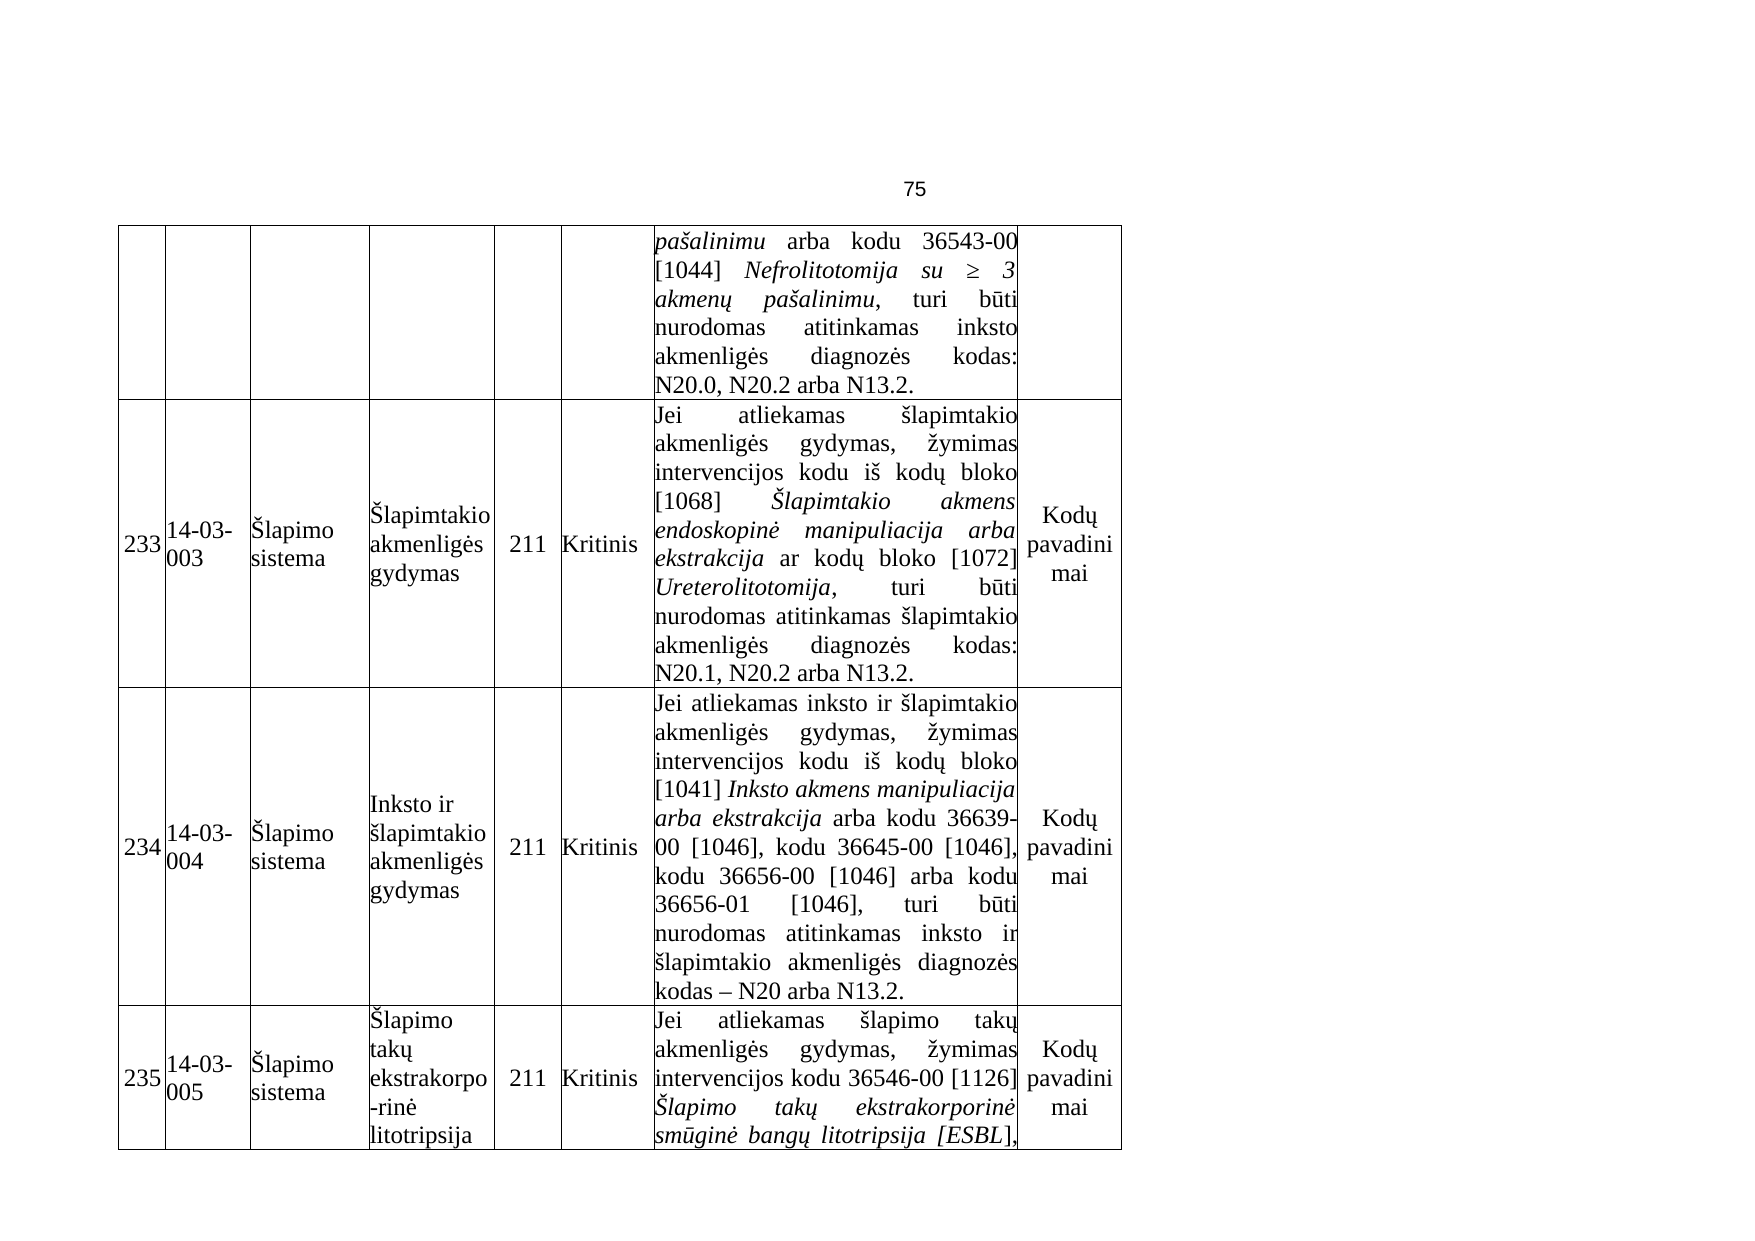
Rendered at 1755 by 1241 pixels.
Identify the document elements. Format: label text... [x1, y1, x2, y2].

table_cell Jei atliekamas šlapimtakio akmenligės gydymas, žymimas intervencijos kodu iš kodų bloko [1068] Šlapimtakio akmens endoskopinė manipuliacija arba ekstrakcija ar kodų bloko [1072] Ureterolitotomija, turi būti nurodomas atitinkamas šlapimtakio akmenligės diagnozės kodas: N20.1, N20.2 arba N13.2. [655, 400, 1017, 687]
table_cell Kodų pavadinimai [1018, 688, 1121, 1004]
table_cell Jei atliekamas inksto ir šlapimtakio akmenligės gydymas, žymimas intervencijos kodu iš kodų bloko [1041] Inksto akmens manipuliacija arba ekstrakcija arba kodu 36639-00 [1046], kodu 36645-00 [1046], kodu 36656-00 [1046] arba kodu 36656-01 [1046], turi būti nurodomas atitinkamas inksto ir šlapimtakio akmenligės diagnozės kodas – N20 arba N13.2. [655, 688, 1017, 1004]
table_cell [495, 226, 561, 399]
table_cell Jei atliekamas šlapimo takų akmenligės gydymas, žymimas intervencijos kodu 36546-00 [1126] Šlapimo takų ekstrakorporinė smūginė bangų litotripsija [ESBL], [655, 1006, 1017, 1149]
table_cell Kritinis [562, 1006, 654, 1149]
table_cell 233 [119, 400, 165, 687]
table_cell Inksto ir šlapimtakio akmenligės gydymas [370, 688, 494, 1004]
table_cell 234 [119, 688, 165, 1004]
table_cell 211 [495, 400, 561, 687]
table_cell Šlapimo sistema [251, 400, 369, 687]
table_cell [166, 226, 250, 399]
table_cell Kodų pavadinimai [1018, 1006, 1121, 1149]
table_cell [119, 226, 165, 399]
table_cell 14-03-005 [166, 1006, 250, 1149]
table_cell Kodų pavadinimai [1018, 400, 1121, 687]
table_cell [370, 226, 494, 399]
table_cell pašalinimu arba kodu 36543-00 [1044] Nefrolitotomija su ≥ 3 akmenų pašalinimu, turi būti nurodomas atitinkamas inksto akmenligės diagnozės kodas: N20.0, N20.2 arba N13.2. [655, 226, 1017, 399]
table_cell 14-03-003 [166, 400, 250, 687]
table_cell 211 [495, 688, 561, 1004]
table_cell 14-03-004 [166, 688, 250, 1004]
table_cell Šlapimo takų ekstrakorpo-rinė litotripsija [370, 1006, 494, 1149]
table_cell Kritinis [562, 688, 654, 1004]
table_cell 235 [119, 1006, 165, 1149]
table_cell 211 [495, 1006, 561, 1149]
table_cell Šlapimtakio akmenligės gydymas [370, 400, 494, 687]
table_cell [1018, 226, 1121, 399]
table_cell Šlapimo sistema [251, 1006, 369, 1149]
table_cell Šlapimo sistema [251, 688, 369, 1004]
table_cell Kritinis [562, 400, 654, 687]
table_cell [251, 226, 369, 399]
table_cell [562, 226, 654, 399]
